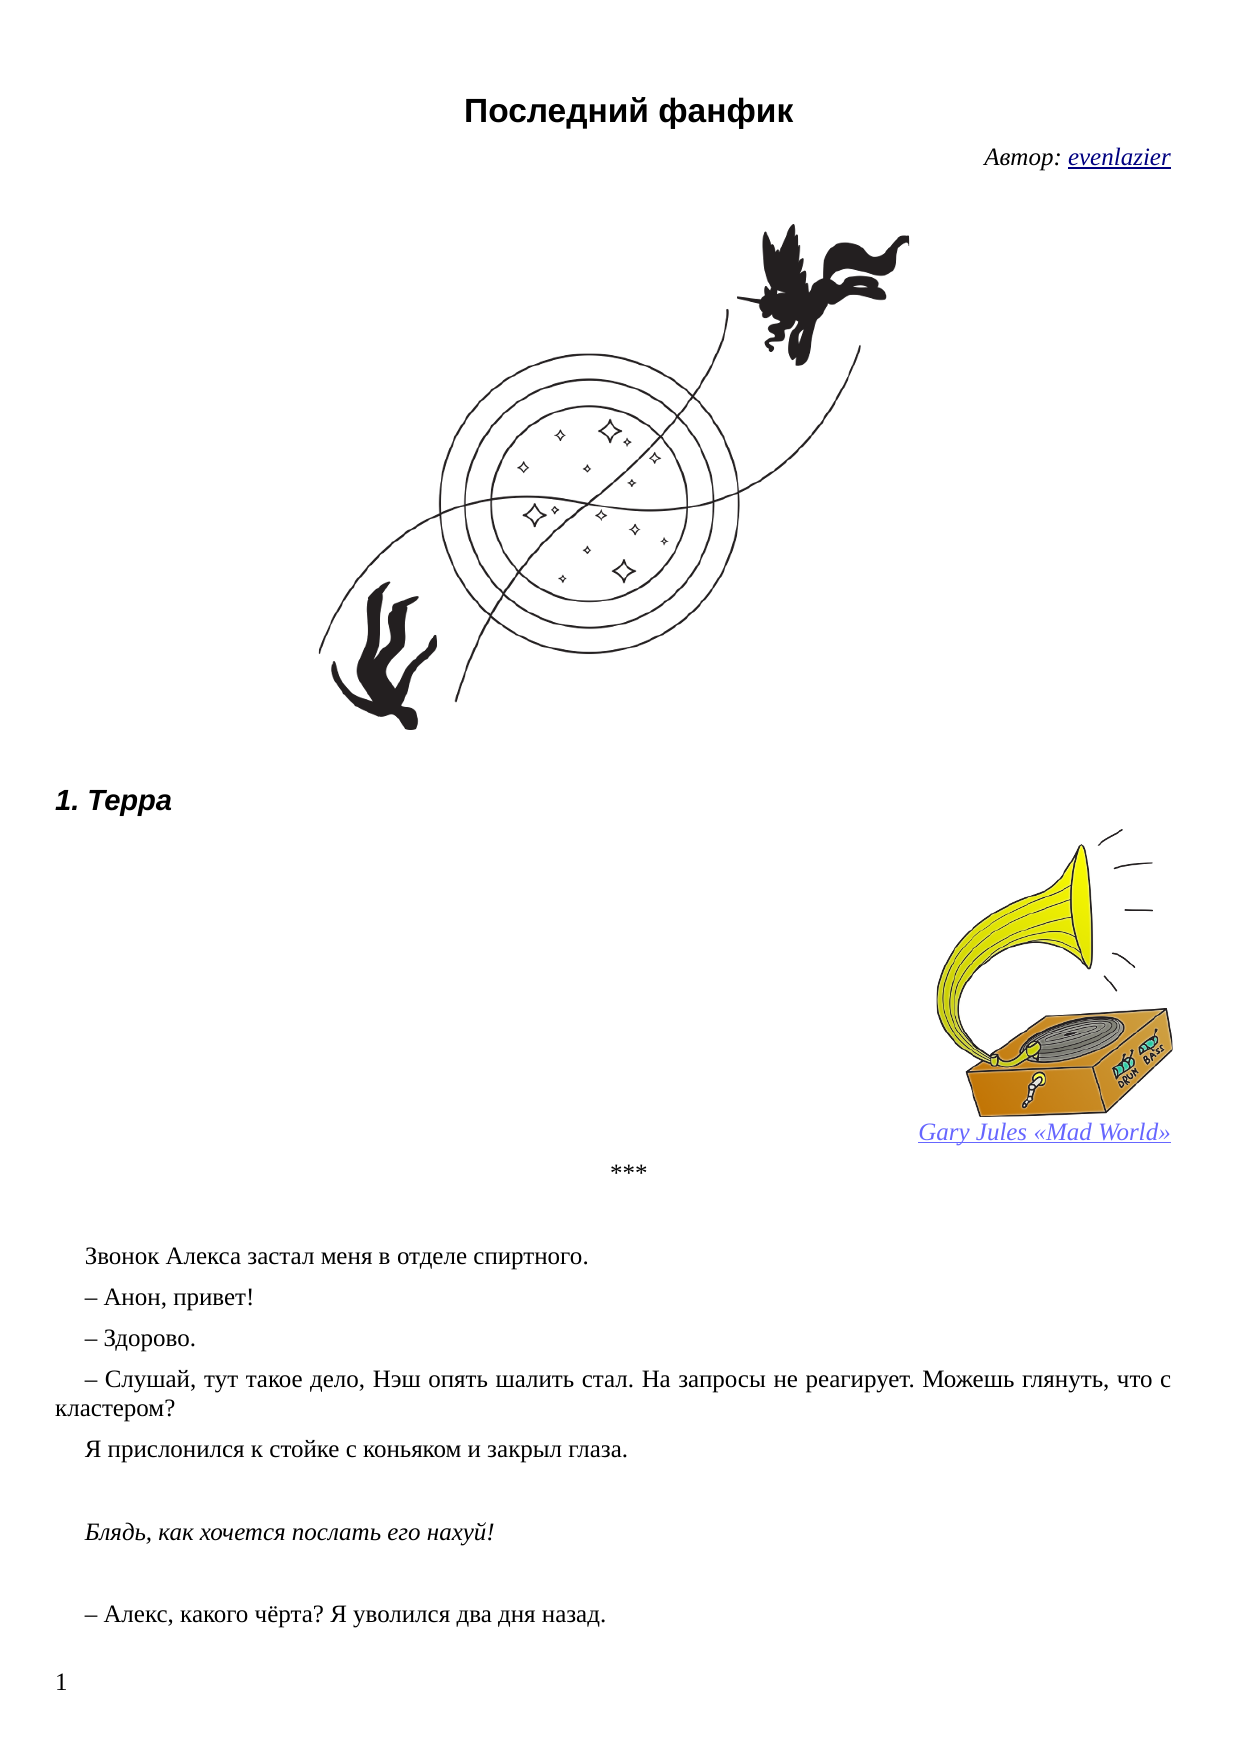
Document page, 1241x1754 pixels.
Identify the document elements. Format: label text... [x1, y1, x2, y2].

text Я прислонился к стойке с коньяком и закрыл глаза. [55, 1434, 1173, 1463]
text *** [55, 1158, 1173, 1187]
text Блядь, как хочется послать его нахуй! [55, 1517, 1173, 1546]
text – Слушай, тут такое дело, Нэш опять шалить стал. На запросы не реагирует. Можешь глянуть, что с кластером? [55, 1364, 1173, 1422]
picture [936, 829, 1173, 1117]
text Автор: evenlazier [55, 142, 1173, 171]
subtitle Последний фанфик [55, 91, 1173, 130]
text Звонок Алекса застал меня в отделе спиртного. [55, 1241, 1173, 1269]
text – Анон, привет! [55, 1282, 1173, 1311]
text – Здорово. [55, 1323, 1173, 1352]
text – Алекс, какого чёрта? Я уволился два дня назад. [55, 1599, 1173, 1628]
text Gary Jules «Mad World» [55, 1117, 1173, 1146]
subtitle 1. Терра [55, 783, 1173, 817]
picture [318, 224, 910, 730]
